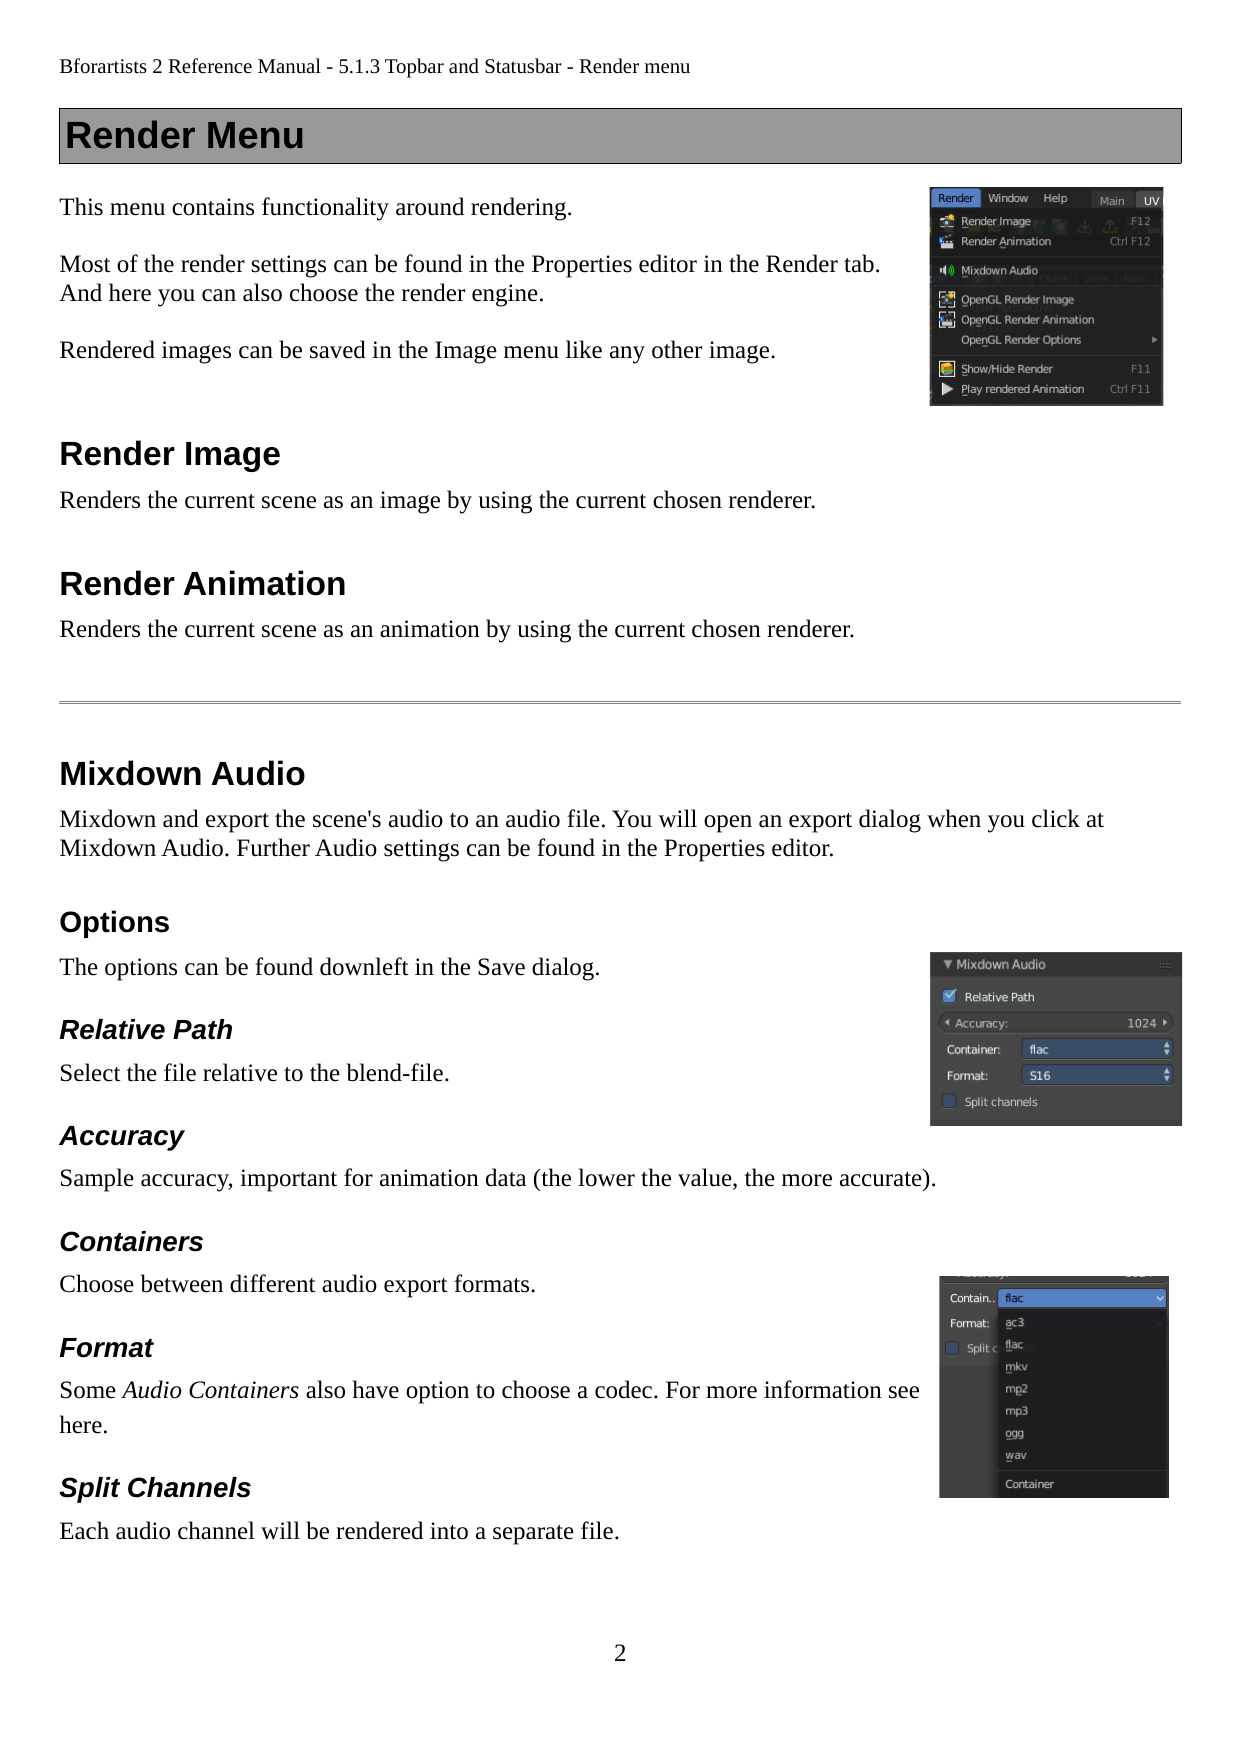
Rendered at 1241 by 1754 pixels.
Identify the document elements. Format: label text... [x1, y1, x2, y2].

text Select the file relative to the blend-file. [59, 1058, 929, 1086]
subtitle Options [59, 905, 1181, 939]
subtitle Relative Path [59, 1013, 929, 1045]
subtitle [1169, 1331, 1181, 1363]
text Some Audio Containers also have option to choose a codec. For more information see here. [59, 1375, 939, 1439]
subtitle Render Animation [59, 563, 1181, 602]
picture [929, 952, 1183, 1126]
text This menu contains functionality around rendering. [59, 164, 1181, 220]
text Most of the render settings can be found in the Properties editor in the Render tab. And here you can also choose the render engine. [59, 249, 929, 307]
text The options can be found downleft in the Save dialog. [59, 952, 929, 980]
subtitle Containers [59, 1225, 1181, 1257]
picture [929, 187, 1164, 406]
text Renders the current scene as an image by using the current chosen renderer. [59, 485, 1181, 514]
subtitle Accuracy [59, 1119, 1181, 1151]
text Each audio channel will be rendered into a separate file. [59, 1516, 1181, 1544]
text Sample accuracy, important for animation data (the lower the value, the more accurate). [59, 1163, 1181, 1192]
table_header Render Menu [60, 109, 1181, 163]
picture [939, 1276, 1169, 1498]
text Mixdown and export the scene's audio to an audio file. You will open an export dialog when you click at Mixdown Audio. Further Audio settings can be found in the Properties editor. [59, 804, 1181, 862]
subtitle Format [59, 1331, 939, 1363]
subtitle Render Image [59, 434, 1181, 473]
text Choose between different audio export formats. [59, 1269, 1181, 1298]
text Renders the current scene as an animation by using the current chosen renderer. [59, 614, 1181, 643]
subtitle Mixdown Audio [59, 753, 1181, 792]
subtitle Split Channels [59, 1471, 1181, 1503]
text Rendered images can be saved in the Image menu like any other image. [59, 335, 929, 364]
